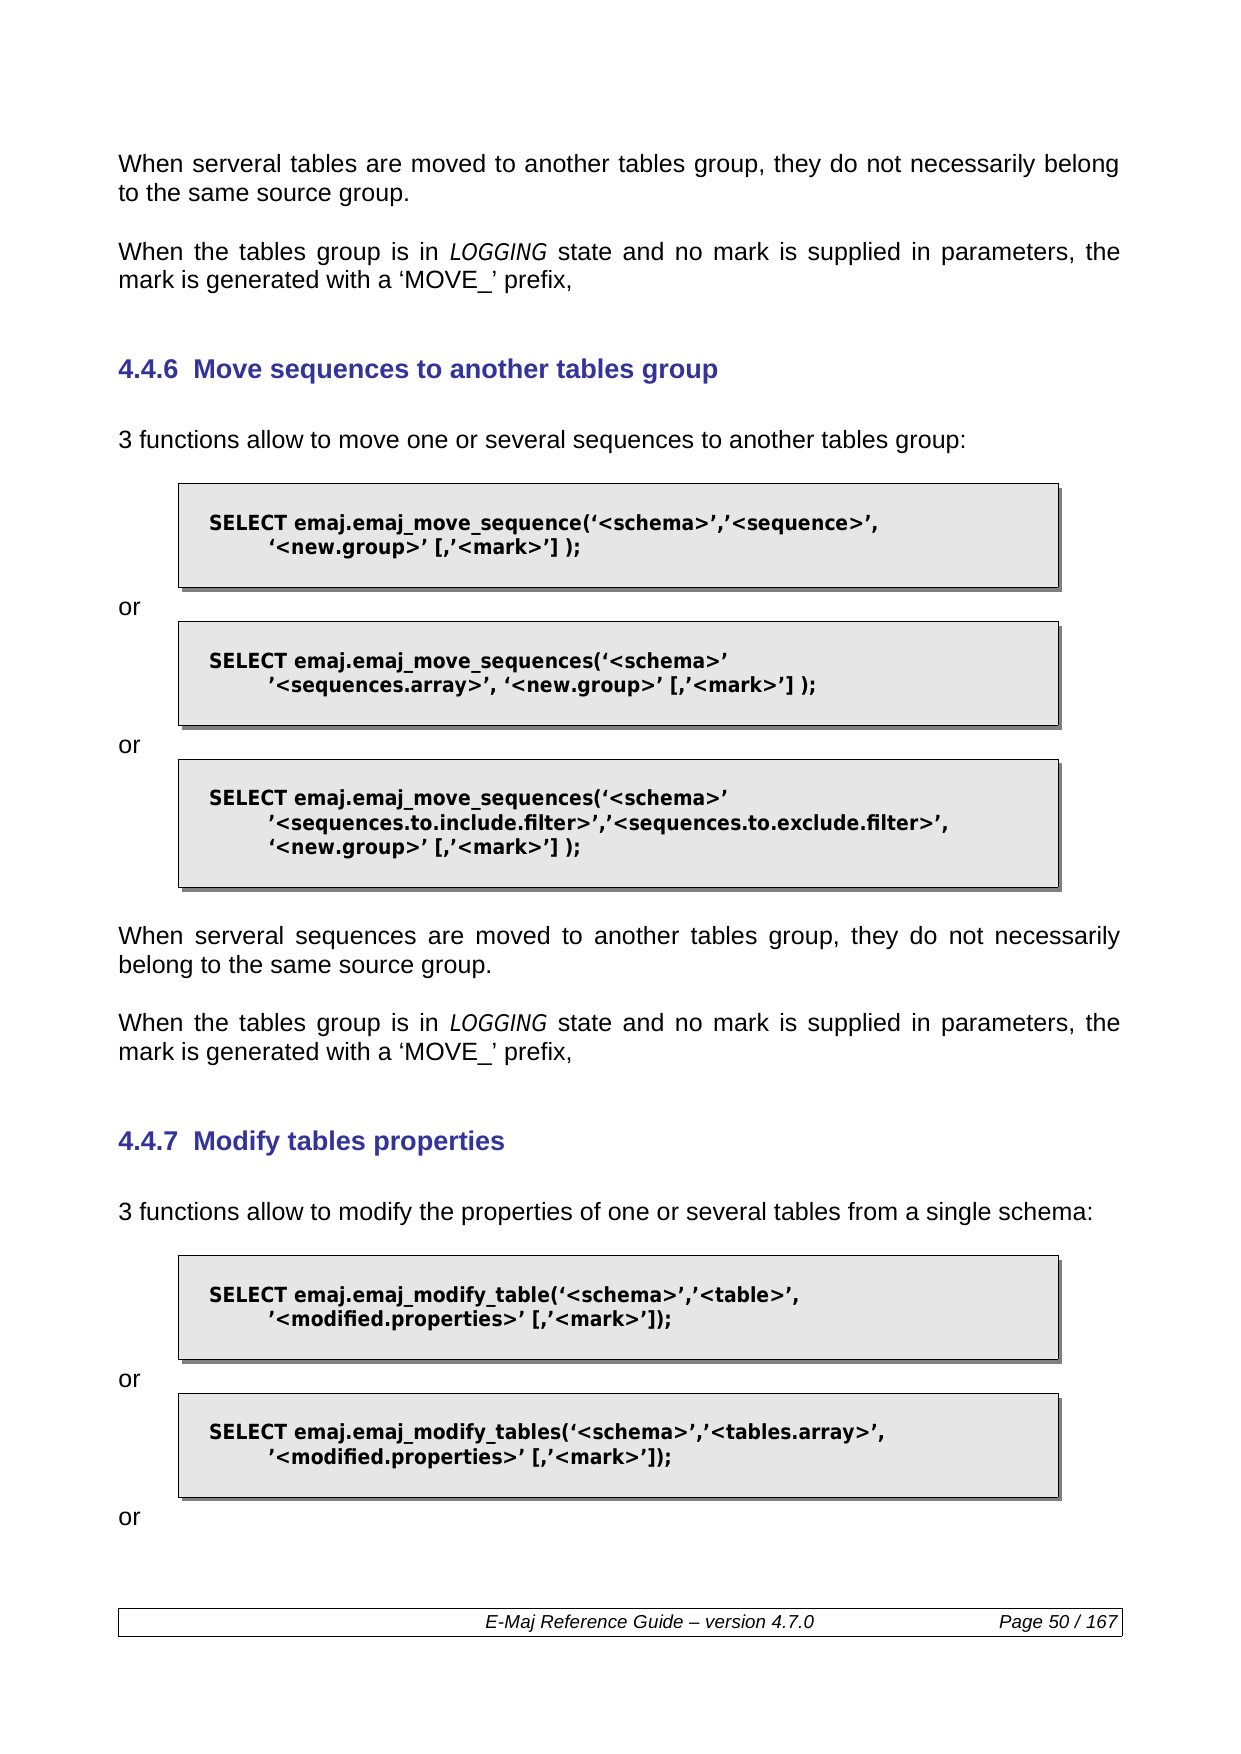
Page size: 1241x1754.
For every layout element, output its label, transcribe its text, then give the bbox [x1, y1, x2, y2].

text 3 functions allow to move one or several sequences to another tables group: [118, 425, 1122, 454]
text When the tables group is in LOGGING state and no mark is supplied in parameters, the mark is generated with a ‘MOVE_’ prefix, [118, 236, 1122, 294]
text SELECT emaj.emaj_move_sequence(‘<schema>’,’<sequence>’, [179, 508, 1058, 532]
text ’<sequences.array>’, ‘<new.group>’ [,’<mark>’] ); [179, 670, 1058, 694]
text When serveral tables are moved to another tables group, they do not necessarily belong to the same source group. [118, 149, 1122, 207]
text or [118, 1364, 1122, 1393]
subtitle Move sequences to another tables group [118, 353, 1122, 384]
text or [118, 730, 1122, 759]
text SELECT emaj.emaj_move_sequences(‘<schema>’ [179, 783, 1058, 808]
text ‘<new.group>’ [,’<mark>’] ); [179, 532, 1058, 557]
text SELECT emaj.emaj_modify_tables(‘<schema>’,’<tables.array>’, [179, 1417, 1058, 1442]
text ’<modified.properties>’ [,’<mark>’]); [179, 1304, 1058, 1328]
text When serveral sequences are moved to another tables group, they do not necessarily belong to the same source group. [118, 921, 1122, 979]
text or [118, 1501, 1122, 1531]
text ‘<new.group>’ [,’<mark>’] ); [179, 832, 1058, 857]
text ’<sequences.to.include.filter>’,’<sequences.to.exclude.filter>’, [179, 808, 1058, 832]
text 3 functions allow to modify the properties of one or several tables from a single schema: [118, 1197, 1122, 1226]
text or [118, 592, 1122, 621]
text SELECT emaj.emaj_move_sequences(‘<schema>’ [179, 646, 1058, 670]
subtitle Modify tables properties [118, 1124, 1122, 1155]
text SELECT emaj.emaj_modify_table(‘<schema>’,’<table>’, [179, 1279, 1058, 1304]
text When the tables group is in LOGGING state and no mark is supplied in parameters, the mark is generated with a ‘MOVE_’ prefix, [118, 1008, 1122, 1066]
text ’<modified.properties>’ [,’<mark>’]); [179, 1442, 1058, 1466]
